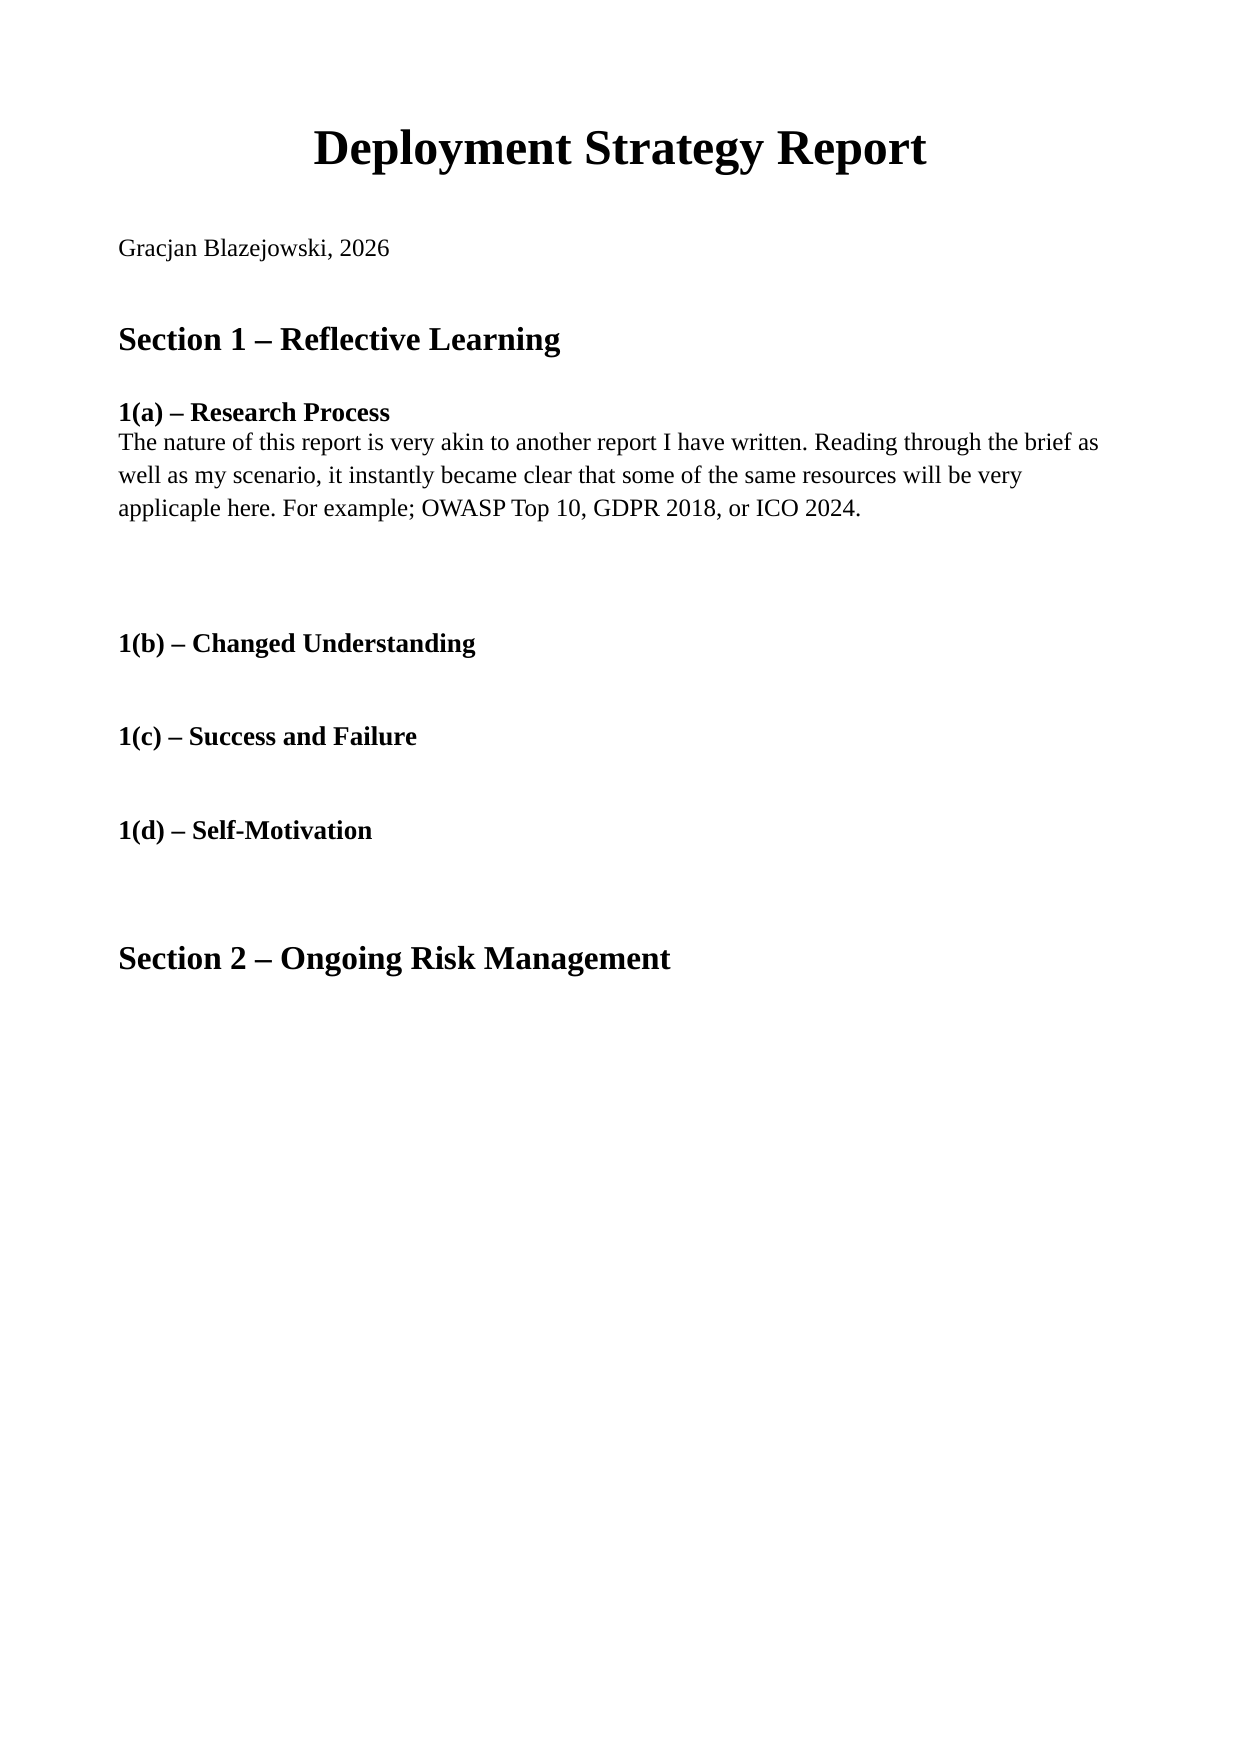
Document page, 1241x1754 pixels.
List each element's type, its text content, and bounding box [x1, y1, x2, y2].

text 1(b) – Changed Understanding [118, 627, 1122, 658]
text 1(c) – Success and Failure [118, 721, 1122, 752]
text Deployment Strategy Report [118, 118, 1122, 176]
text The nature of this report is very akin to another report I have written. Reading through the brief as well as my scenario, it instantly became clear that some of the same resources will be very applicaple here. For example; OWASP Top 10, GDPR 2018, or ICO 2024. [118, 427, 1122, 522]
text Gracjan Blazejowski, 2026 [118, 233, 1122, 262]
text 1(a) – Research Process [118, 396, 1122, 427]
text 1(d) – Self-Motivation [118, 814, 1122, 845]
text Section 1 – Reflective Learning [118, 319, 1122, 358]
text Section 2 – Ongoing Risk Management [118, 938, 1122, 977]
